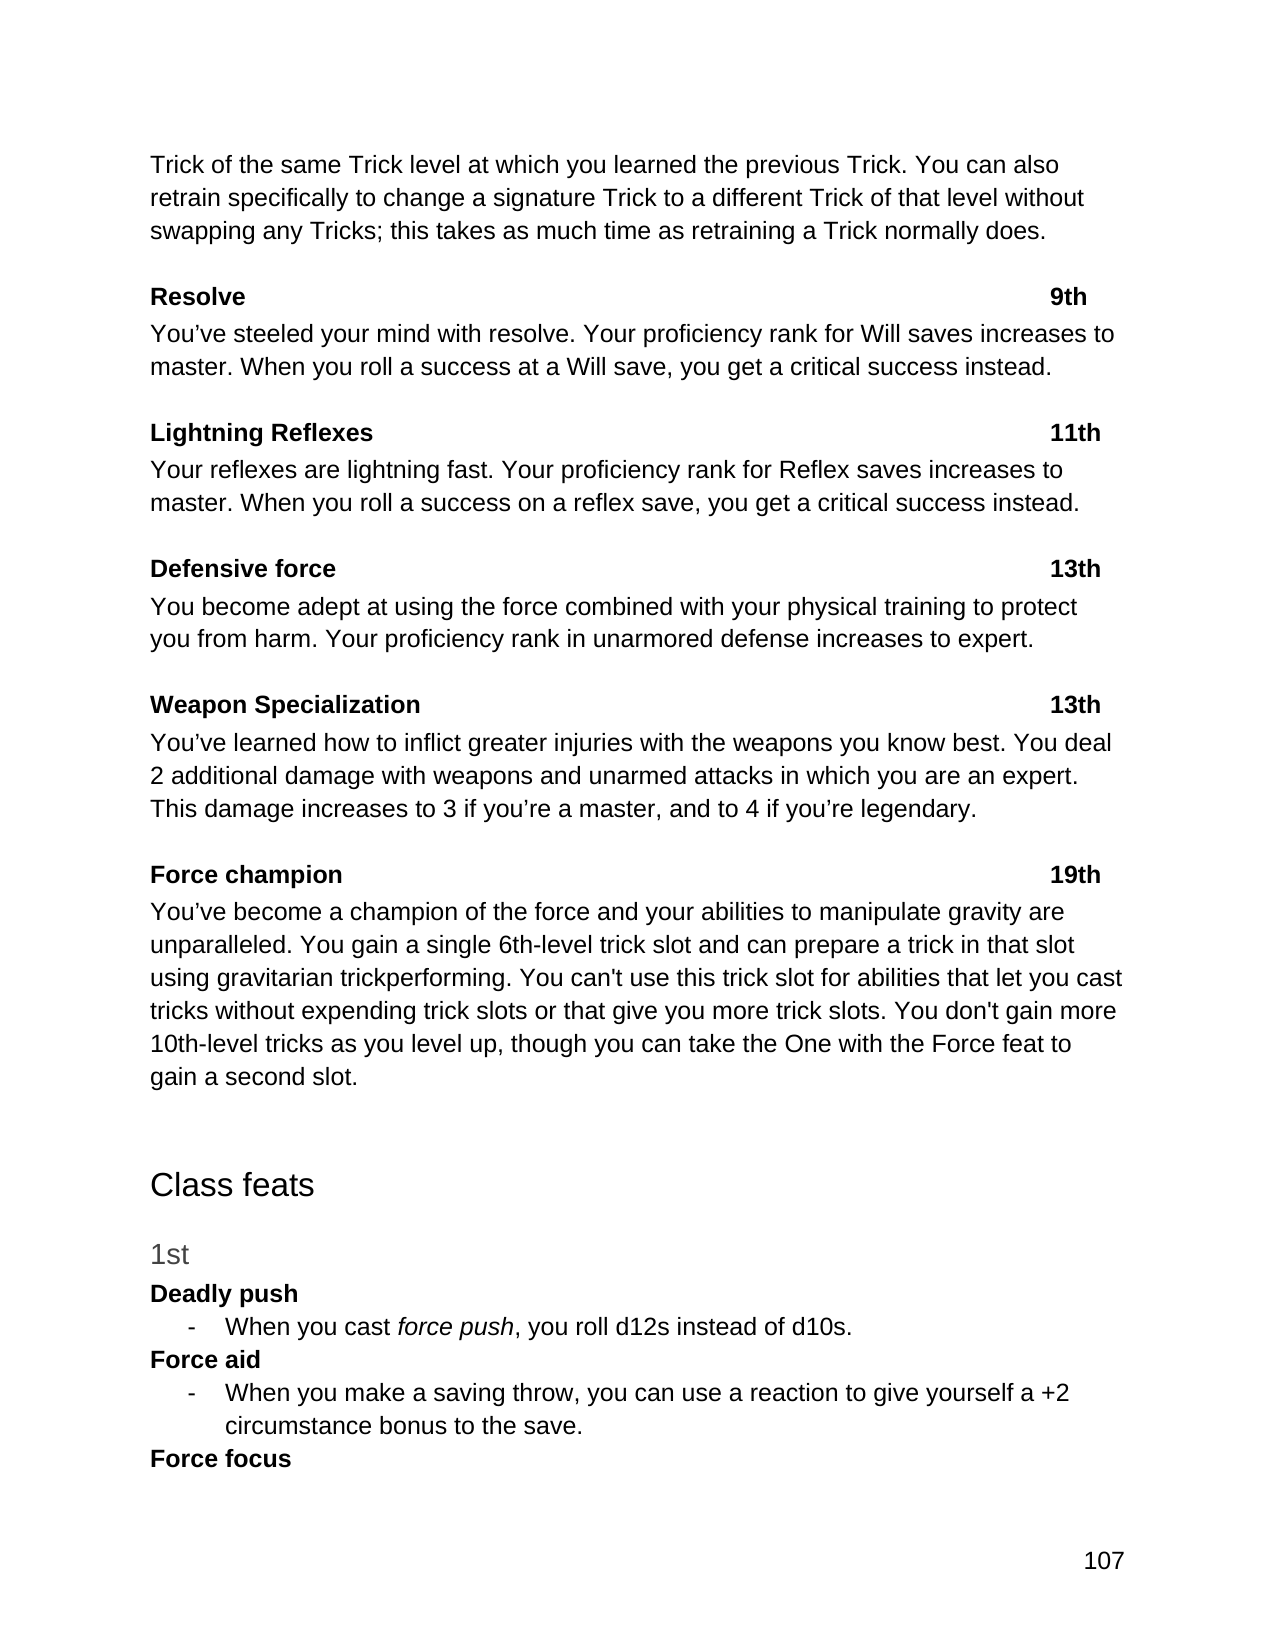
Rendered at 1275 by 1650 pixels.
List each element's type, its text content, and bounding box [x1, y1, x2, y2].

text Your reflexes are lightning fast. Your proficiency rank for Reflex saves increases to master. When you roll a success on a reflex save, you get a critical success instead. [150, 455, 1125, 517]
text Lightning Reflexes 11th [150, 418, 1125, 447]
text Defensive force 13th [150, 554, 1125, 583]
text Weapon Specialization 13th [150, 691, 1125, 719]
text You’ve learned how to inflict greater injuries with the weapons you know best. You deal 2 additional damage with weapons and unarmed attacks in which you are an expert. This damage increases to 3 if you’re a master, and to 4 if you’re legendary. [150, 728, 1125, 822]
subtitle 1st [150, 1237, 1125, 1271]
text Deadly push [150, 1279, 1125, 1308]
list When you cast force push, you roll d12s instead of d10s. [187, 1312, 1125, 1341]
text You become adept at using the force combined with your physical training to protect you from harm. Your proficiency rank in unarmored defense increases to expert. [150, 591, 1125, 653]
text You’ve become a champion of the force and your abilities to manipulate gravity are unparalleled. You gain a single 6th-level trick slot and can prepare a trick in that slot using gravitarian trickperforming. You can't use this trick slot for abilities that let you cast tricks without expending trick slots or that give you more trick slots. You don't gain more 10th-level tricks as you level up, though you can take the One with the Force feat to gain a second slot. [150, 897, 1125, 1091]
text Trick of the same Trick level at which you learned the previous Trick. You can also retrain specifically to change a signature Trick to a different Trick of that level without swapping any Tricks; this takes as much time as retraining a Trick normally does. [150, 150, 1125, 245]
text Force champion 19th [150, 860, 1125, 888]
list When you make a saving throw, you can use a reaction to give yourself a +2 circumstance bonus to the save. [187, 1378, 1125, 1440]
text Force focus [150, 1444, 1125, 1473]
text You’ve steeled your mind with resolve. Your proficiency rank for Will saves increases to master. When you roll a success at a Will save, you get a critical success instead. [150, 319, 1125, 381]
text Resolve 9th [150, 282, 1125, 311]
text Force aid [150, 1345, 1125, 1374]
subtitle Class feats [150, 1165, 1125, 1204]
